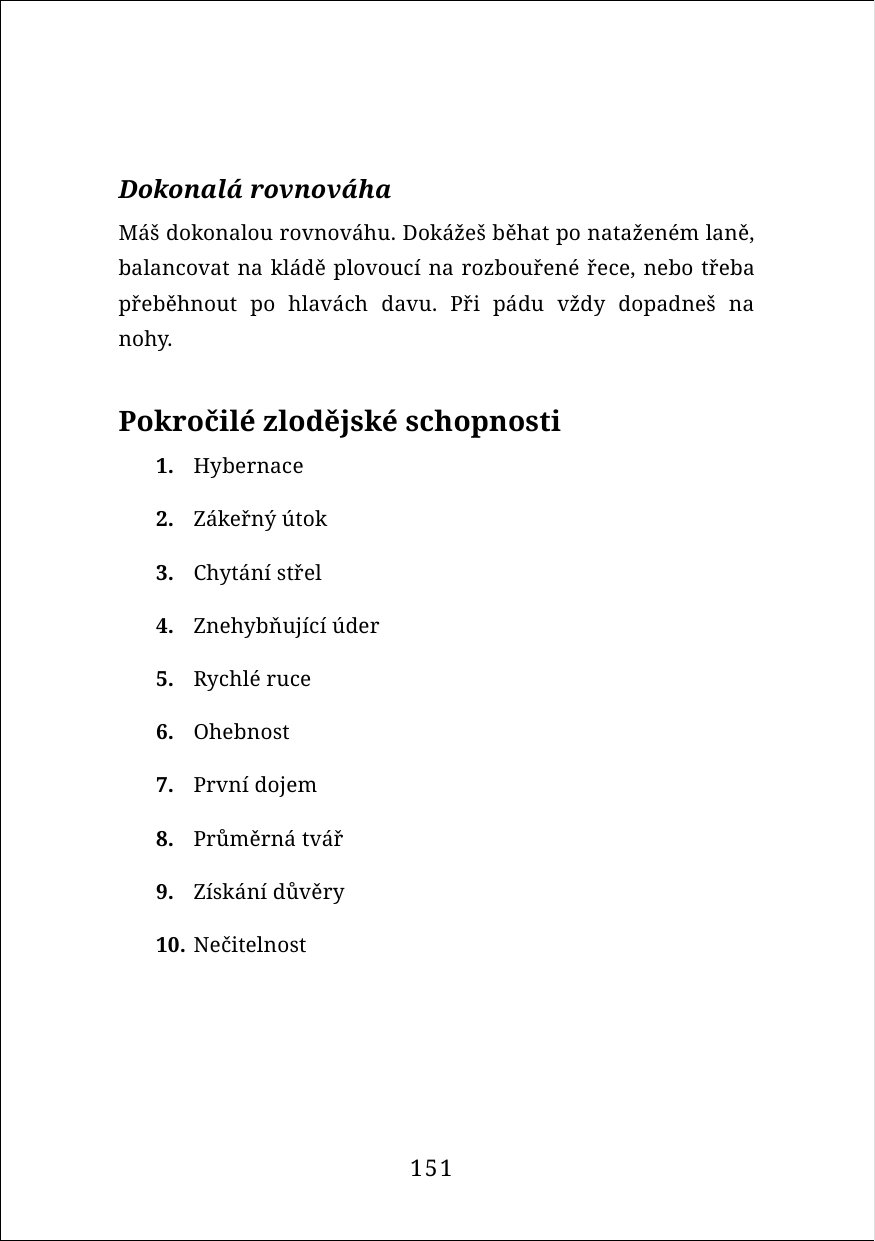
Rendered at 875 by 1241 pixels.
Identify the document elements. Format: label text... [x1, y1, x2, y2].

list Rychlé ruce [156, 664, 756, 692]
list Získání důvěry [156, 877, 756, 905]
list Nečitelnost [156, 930, 756, 959]
text Máš dokonalou rovnováhu. Dokážeš běhat po nataženém laně, balancovat na kládě plovoucí na rozbouřené řece, nebo třeba přeběhnout po hlavách davu. Při pádu vždy dopadneš na nohy. [118, 218, 756, 353]
list Ohebnost [156, 717, 756, 746]
list První dojem [156, 771, 756, 799]
list Zákeřný útok [156, 504, 756, 533]
list Hybernace [156, 451, 756, 479]
list Znehybňující úder [156, 611, 756, 639]
list Chytání střel [156, 558, 756, 586]
subtitle Pokročilé zlodějské schopnosti [118, 401, 756, 439]
list Průměrná tvář [156, 824, 756, 852]
subtitle Dokonalá rovnováha [118, 172, 756, 206]
